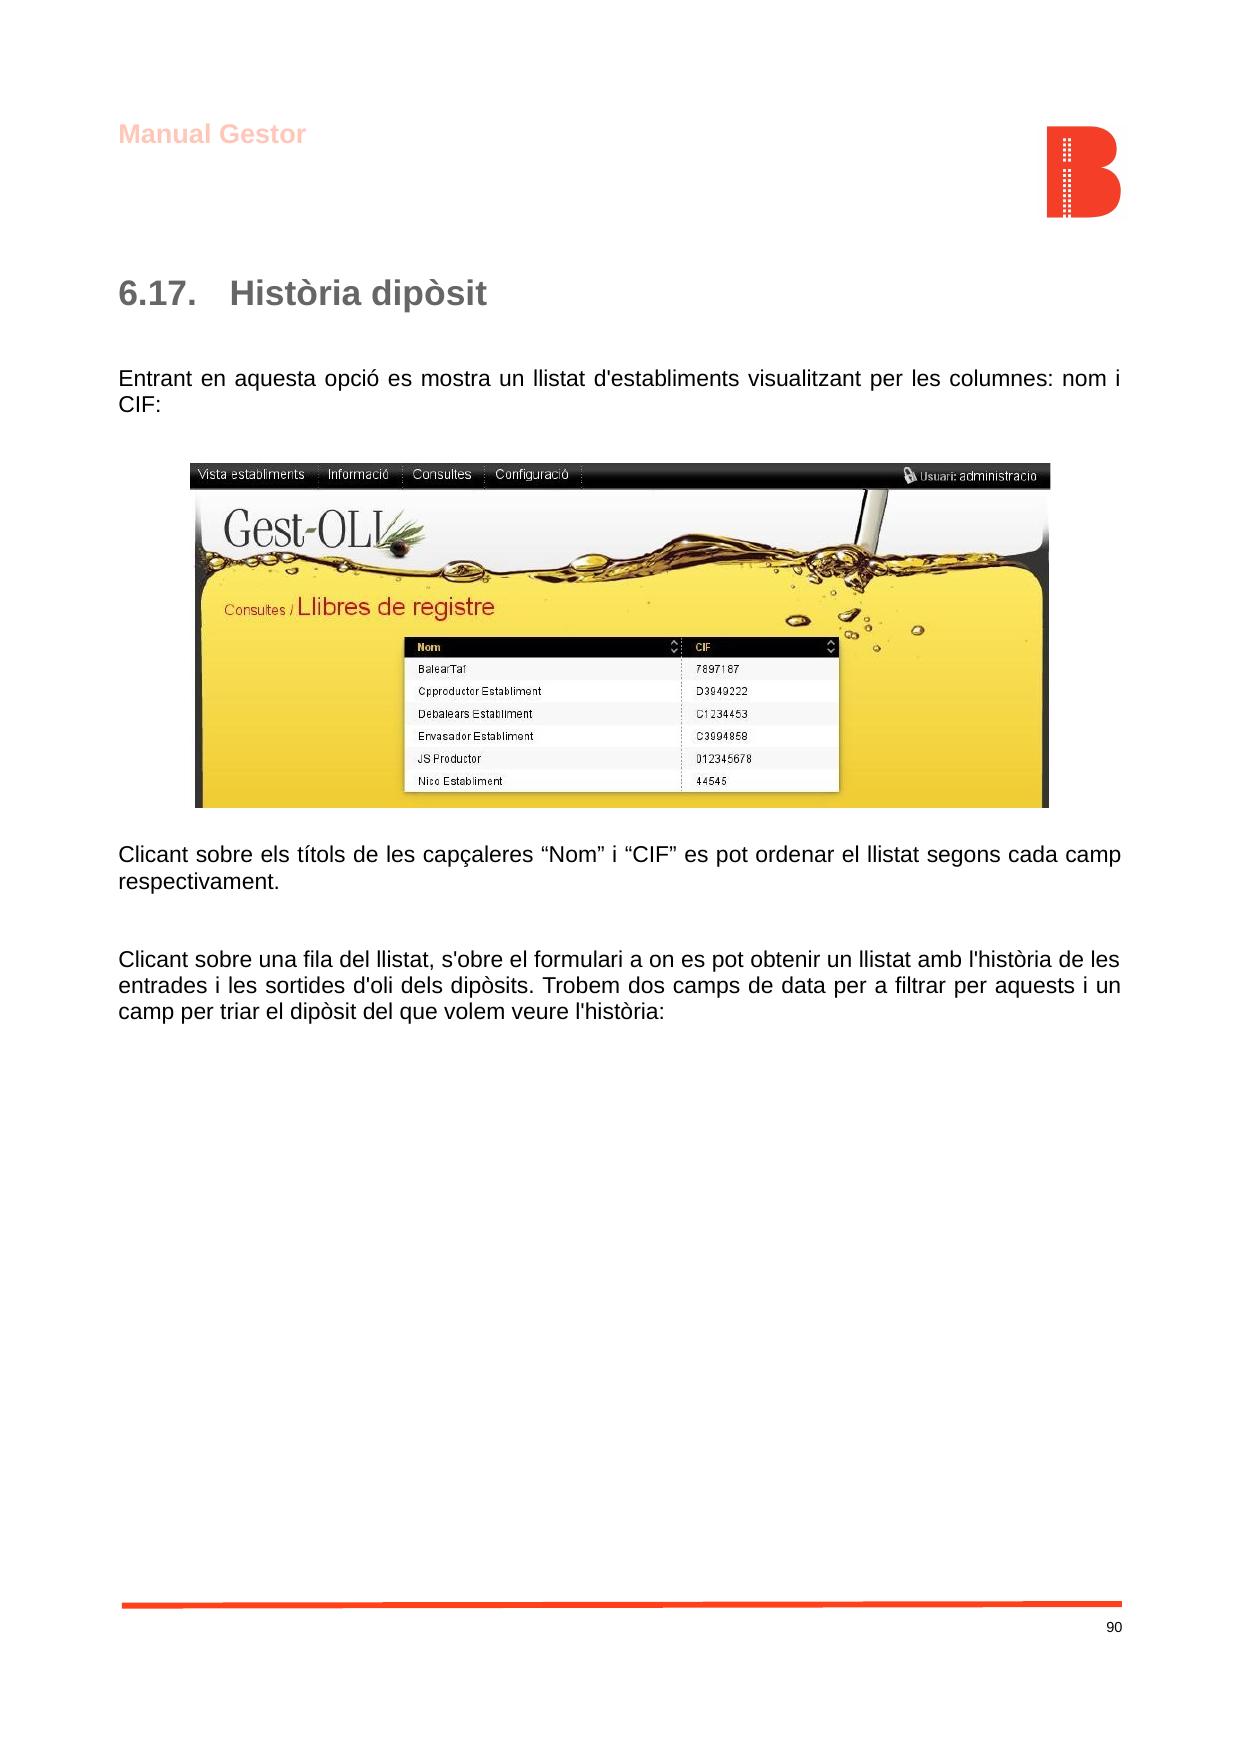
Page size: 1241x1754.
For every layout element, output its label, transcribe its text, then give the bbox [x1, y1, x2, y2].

text Clicant sobre una fila del llistat, s'obre el formulari a on es pot obtenir un llistat amb l'història de les entrades i les sortides d'oli dels dipòsits. Trobem dos camps de data per a filtrar per aquests i un camp per triar el dipòsit del que volem veure l'història: [118, 946, 1122, 1024]
picture [190, 463, 1051, 808]
subtitle Història dipòsit [118, 273, 1122, 313]
text Clicant sobre els títols de les capçaleres “Nom” i “CIF” es pot ordenar el llistat segons cada camp respectivament. [118, 841, 1122, 894]
picture [1036, 124, 1130, 221]
text Entrant en aquesta opció es mostra un llistat d'establiments visualitzant per les columnes: nom i CIF: [118, 365, 1122, 417]
